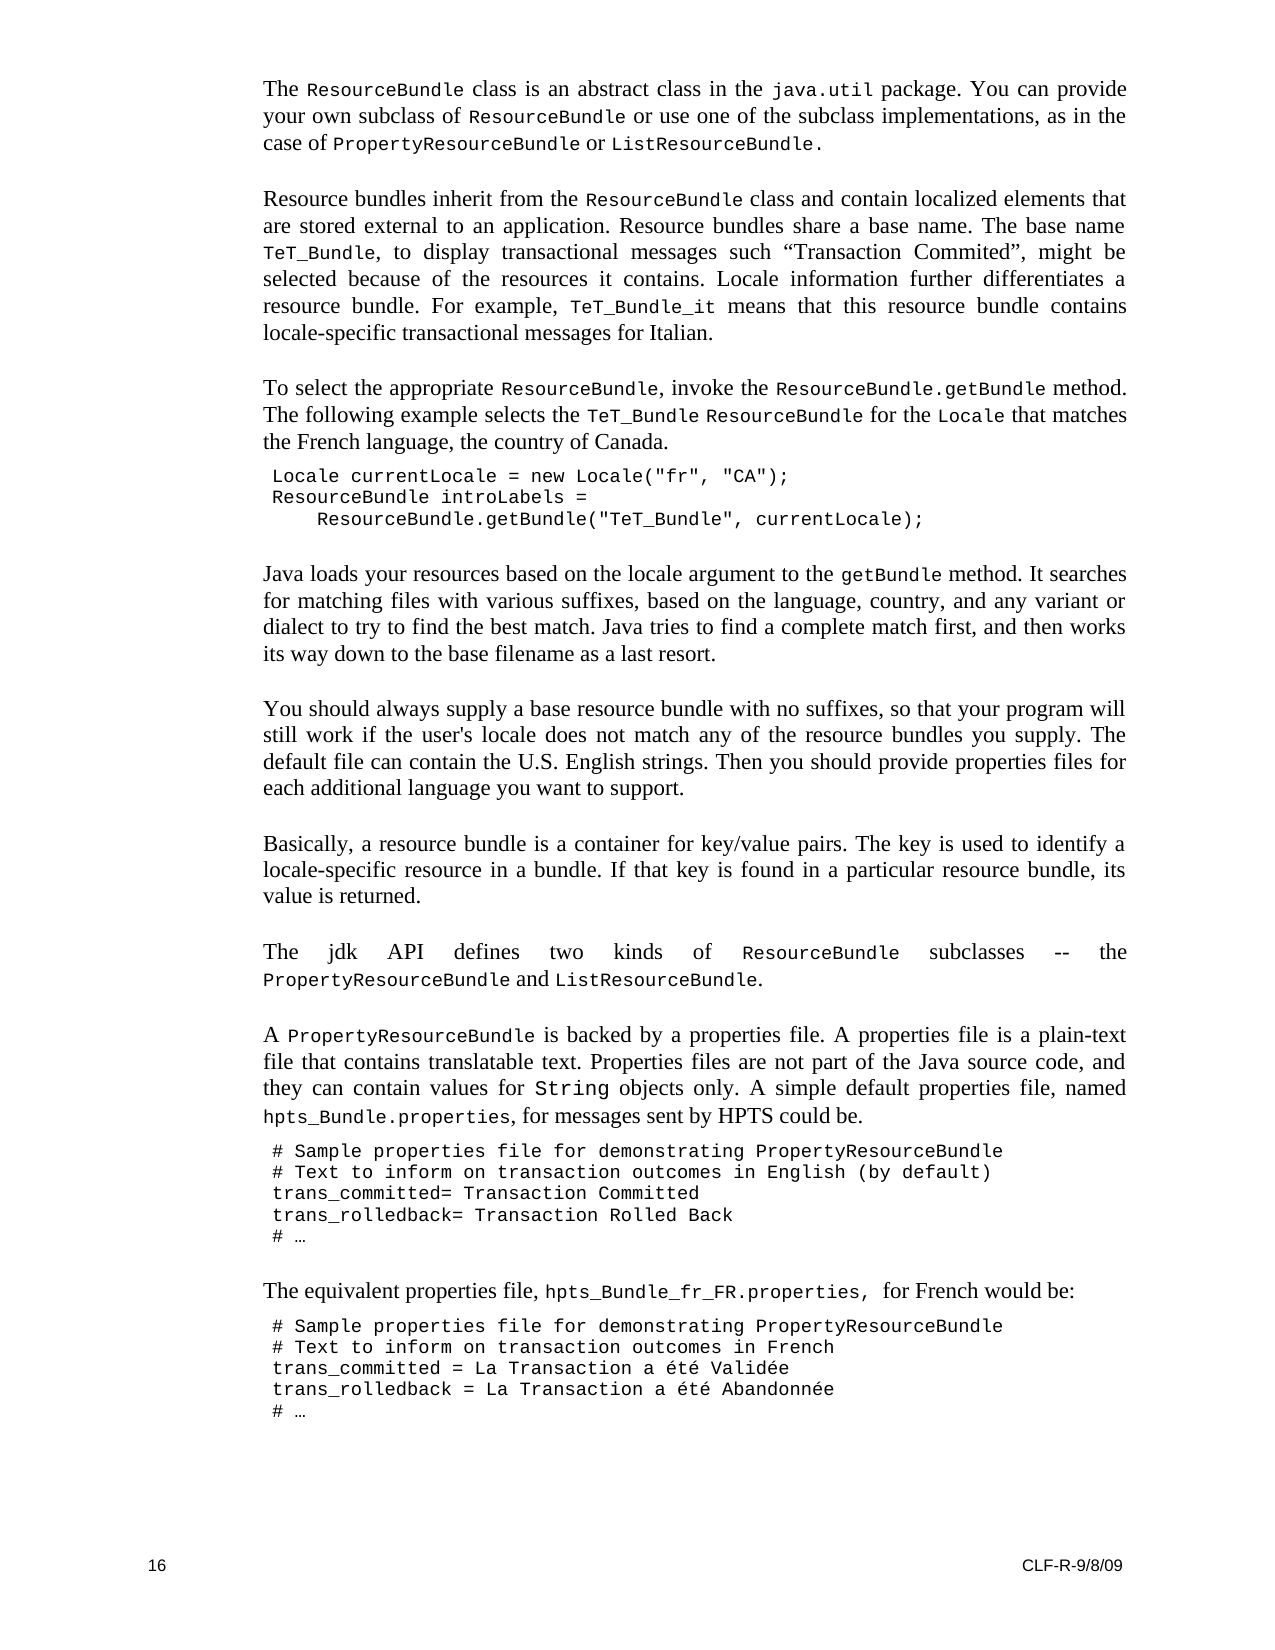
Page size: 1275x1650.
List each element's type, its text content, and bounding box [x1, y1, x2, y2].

text trans_rolledback= Transaction Rolled Back [272, 1205, 1127, 1227]
text # … [272, 1401, 1127, 1423]
text The jdk API defines two kinds of ResourceBundle subclasses -- the PropertyResourceBundle and ListResourceBundle. [263, 938, 1127, 992]
text ResourceBundle.getBundle("TeT_Bundle", currentLocale); [272, 509, 1127, 531]
text # Sample properties file for demonstrating PropertyResourceBundle [272, 1142, 1127, 1163]
text trans_rolledback = La Transaction a été Abandonnée [272, 1380, 1127, 1401]
text ResourceBundle introLabels = [272, 488, 1127, 509]
text trans_committed= Transaction Committed [272, 1184, 1127, 1205]
text trans_committed = La Transaction a été Validée [272, 1359, 1127, 1380]
text # Text to inform on transaction outcomes in French [272, 1338, 1127, 1359]
text The ResourceBundle class is an abstract class in the java.util package. You can provide your own subclass of ResourceBundle or use one of the subclass implementations, as in the case of PropertyResourceBundle or ListResourceBundle. [263, 75, 1127, 156]
text # Sample properties file for demonstrating PropertyResourceBundle [272, 1316, 1127, 1338]
text Resource bundles inherit from the ResourceBundle class and contain localized elements that are stored external to an application. Resource bundles share a base name. The base name TeT_Bundle, to display transactional messages such “Transaction Commited”, might be selected because of the resources it contains. Locale information further differentiates a resource bundle. For example, TeT_Bundle_it means that this resource bundle contains locale-specific transactional messages for Italian. [263, 185, 1127, 345]
text A PropertyResourceBundle is backed by a properties file. A properties file is a plain-text file that contains translatable text. Properties files are not part of the Java source code, and they can contain values for String objects only. A simple default properties file, named hpts_Bundle.properties, for messages sent by HPTS could be. [263, 1021, 1127, 1129]
text # Text to inform on transaction outcomes in English (by default) [272, 1163, 1127, 1184]
text The equivalent properties file, hpts_Bundle_fr_FR.properties, for French would be: [263, 1277, 1127, 1304]
text You should always supply a base resource bundle with no suffixes, so that your program will still work if the user's locale does not match any of the resource bundles you supply. The default file can contain the U.S. English strings. Then you should provide properties files for each additional language you want to support. [263, 695, 1127, 801]
text To select the appropriate ResourceBundle, invoke the ResourceBundle.getBundle method. The following example selects the TeT_Bundle ResourceBundle for the Locale that matches the French language, the country of Canada. [263, 374, 1127, 454]
text Basically, a resource bundle is a container for key/value pairs. The key is used to identify a locale-specific resource in a bundle. If that key is found in a particular resource bundle, its value is returned. [263, 830, 1127, 909]
text # … [272, 1227, 1127, 1248]
text Java loads your resources based on the locale argument to the getBundle method. It searches for matching files with various suffixes, based on the language, country, and any variant or dialect to try to find the best match. Java tries to find a complete match first, and then works its way down to the base filename as a last resort. [263, 560, 1127, 666]
text Locale currentLocale = new Locale("fr", "CA"); [272, 467, 1127, 488]
